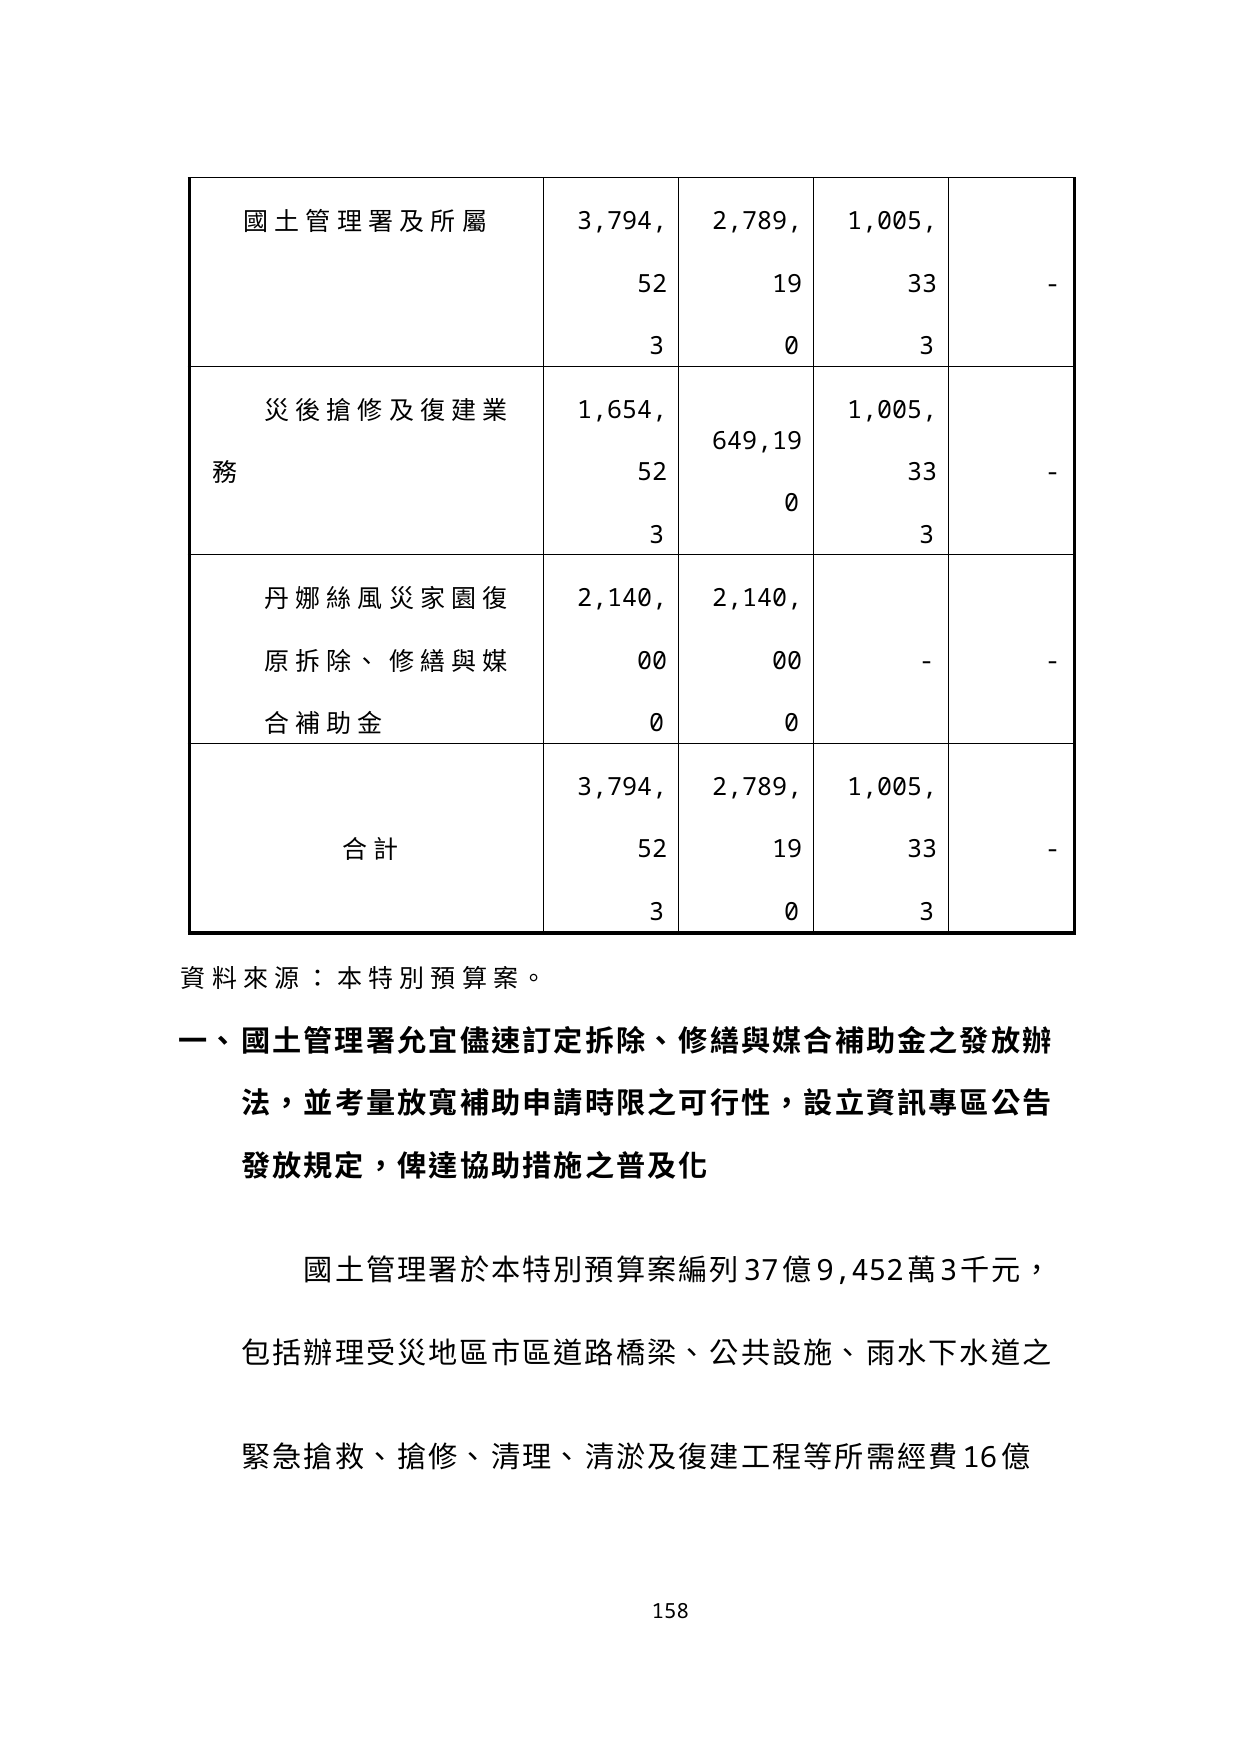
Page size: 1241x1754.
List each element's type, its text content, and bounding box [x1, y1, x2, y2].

table_cell - [949, 178, 1073, 366]
table_cell - [949, 744, 1073, 931]
table_cell 3,794,523 [544, 178, 678, 366]
text 一、國土管理署允宜儘速訂定拆除、修繕與媒合補助金之發放辦法，並考量放寬補助申請時限之可行性，設立資訊專區公告發放規定，俾達協助措施之普及化 [177, 997, 1063, 1184]
table_cell - [814, 555, 948, 743]
table_cell 1,005,333 [814, 744, 948, 931]
table_cell 合計 [191, 744, 543, 931]
table_cell 1,005,333 [814, 367, 948, 554]
table_cell 國土管理署及所屬 [191, 178, 543, 366]
table_cell 2,140,000 [679, 555, 813, 743]
table_cell 3,794,523 [544, 744, 678, 931]
table_cell 災後搶修及復建業務 [191, 367, 543, 554]
table_cell 2,789,190 [679, 178, 813, 366]
table_cell - [949, 555, 1073, 743]
table_cell - [949, 367, 1073, 554]
table_cell 2,789,190 [679, 744, 813, 931]
text 國土管理署於本特別預算案編列37億9,452萬3千元，包括辦理受災地區市區道路橋梁、公共設施、雨水下水道之緊急搶救、搶修、清理、清淤及復建工程等所需經費16億 [236, 1184, 1063, 1497]
table_cell 2,140,000 [544, 555, 678, 743]
table_cell 1,005,333 [814, 178, 948, 366]
table_cell 丹娜絲風災家園復原拆除、修繕與媒合補助金 [191, 555, 543, 743]
table_cell 1,654,523 [544, 367, 678, 554]
text 資料來源：本特別預算案。 [177, 934, 1063, 997]
table_cell 649,190 [679, 367, 813, 554]
